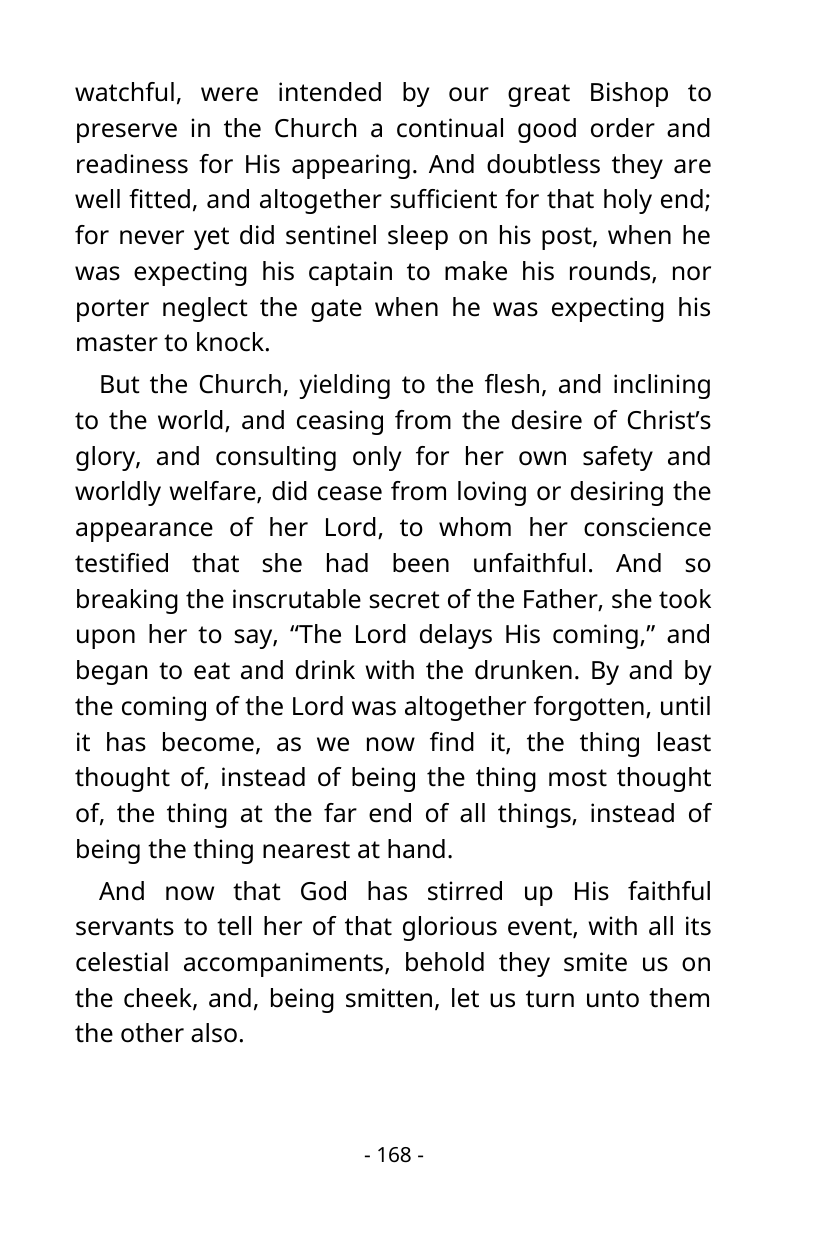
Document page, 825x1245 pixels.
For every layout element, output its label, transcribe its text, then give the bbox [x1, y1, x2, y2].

text watchful, were intended by our great Bishop to preserve in the Church a continual good order and readiness for His appearing. And doubtless they are well fitted, and altogether sufficient for that holy end; for never yet did sentinel sleep on his post, when he was expecting his captain to make his rounds, nor porter neglect the gate when he was expecting his master to knock. [75, 75, 712, 359]
text But the Church, yielding to the flesh, and inclining to the world, and ceasing from the desire of Christ’s glory, and consulting only for her own safety and worldly welfare, did cease from loving or desiring the appearance of her Lord, to whom her conscience testified that she had been unfaithful. And so breaking the inscrutable secret of the Father, she took upon her to say, “The Lord delays His coming,” and began to eat and drink with the drunken. By and by the coming of the Lord was altogether forgotten, until it has become, as we now find it, the thing least thought of, instead of being the thing most thought of, the thing at the far end of all things, instead of being the thing nearest at hand. [75, 367, 712, 865]
text And now that God has stirred up His faithful servants to tell her of that glorious event, with all its celestial accompaniments, behold they smite us on the cheek, and, being smitten, let us turn unto them the other also. [75, 873, 712, 1050]
